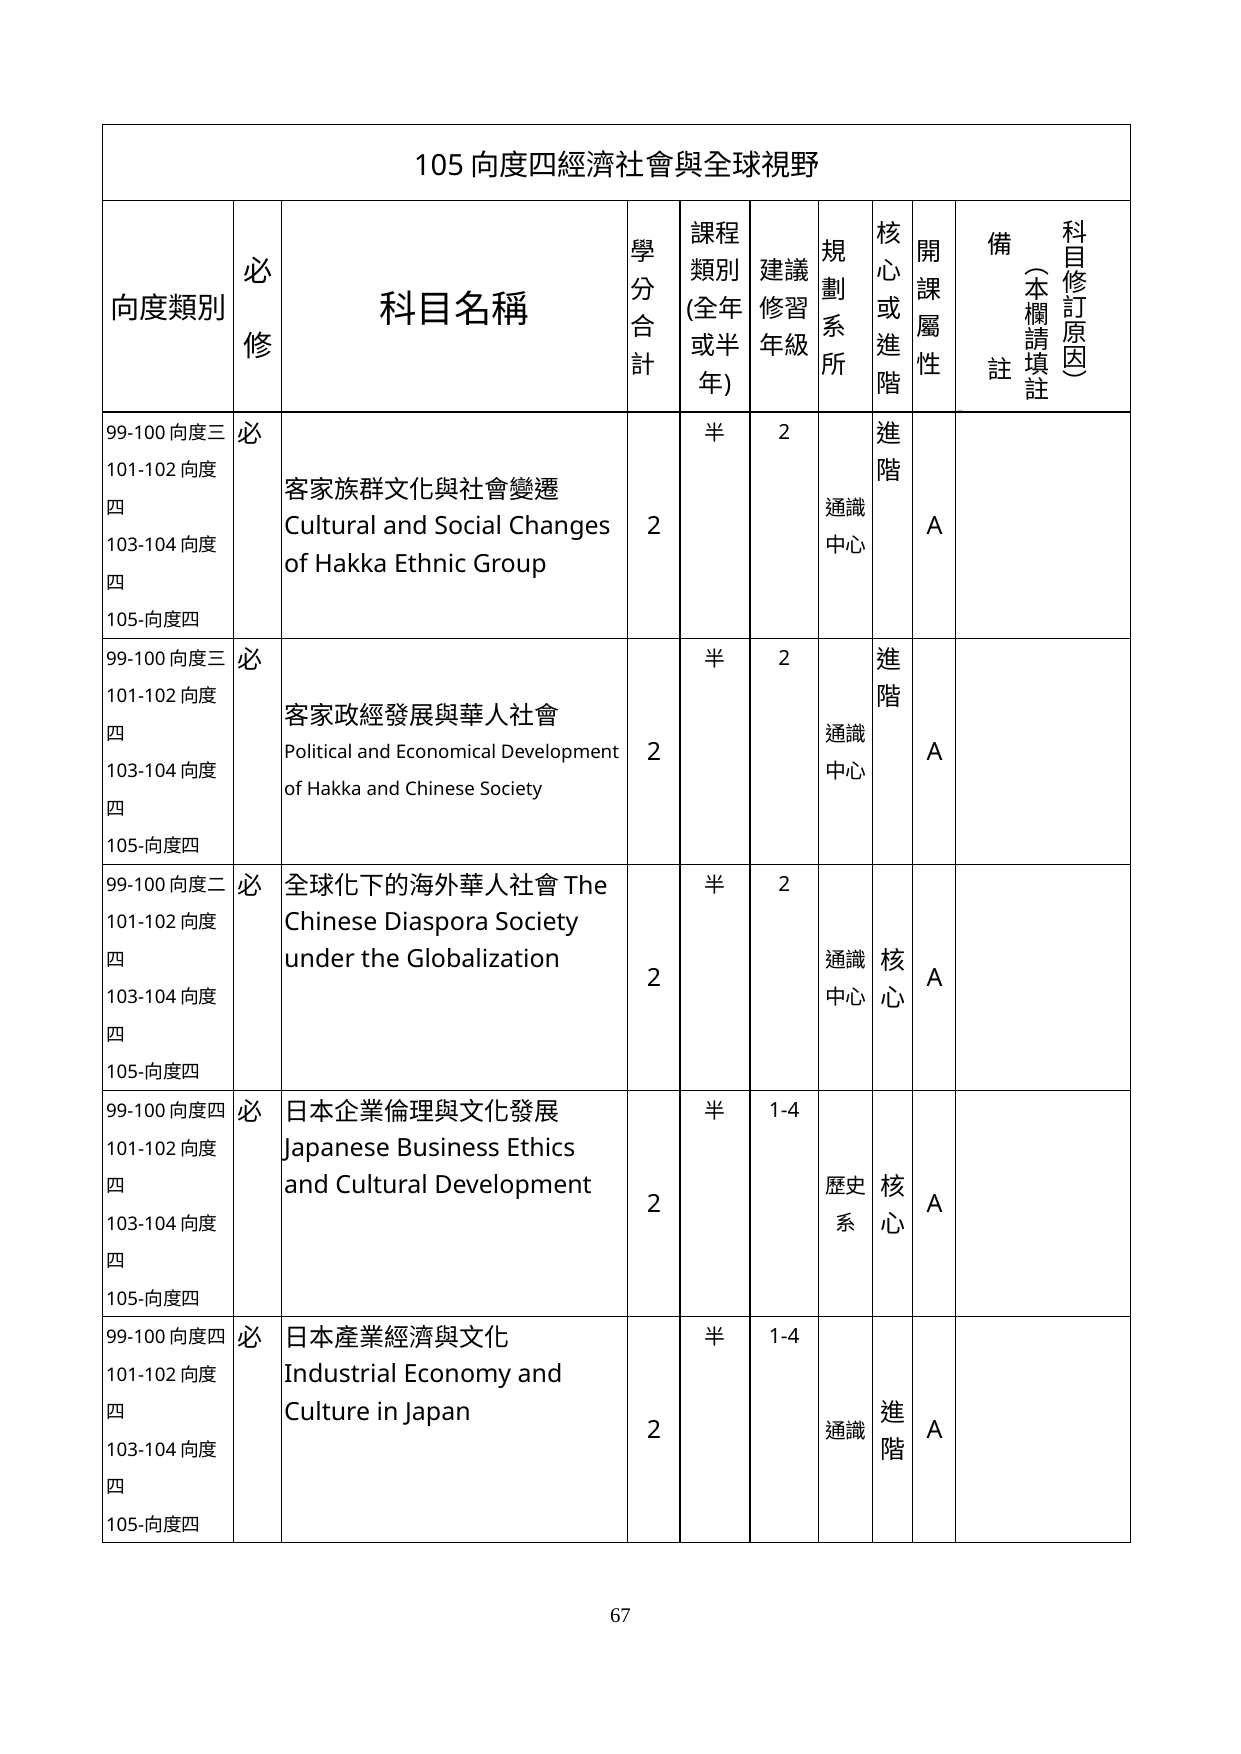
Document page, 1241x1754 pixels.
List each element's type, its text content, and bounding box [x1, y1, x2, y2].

table_cell A [913, 865, 955, 1089]
table_cell 必 [234, 1091, 281, 1316]
table_cell 99-100向度二 101-102向度四 103-104向度四 105-向度四 [103, 865, 233, 1089]
table_cell 2 [628, 1091, 679, 1316]
table_cell 半 [681, 1317, 749, 1542]
table_cell 客家族群文化與社會變遷 Cultural and Social Changes of Hakka Ethnic Group [282, 413, 627, 637]
table_cell 規劃系所 [819, 201, 872, 411]
table_header 105向度四經濟社會與全球視野 [103, 125, 1130, 200]
table_cell 1-4 [751, 1317, 818, 1542]
table_cell 課程類別(全年或半年) [681, 201, 749, 411]
table_cell [956, 639, 1130, 863]
table_cell 半 [681, 1091, 749, 1316]
table_cell [956, 413, 1130, 637]
table_cell 通識中心 [819, 639, 872, 863]
table_cell 2 [628, 865, 679, 1089]
table_cell 學分合計 [628, 201, 679, 411]
table_cell 日本產業經濟與文化Industrial Economy and Culture in Japan [282, 1317, 627, 1542]
table_cell 開課屬性 [913, 201, 955, 411]
table_cell 進階 [873, 639, 912, 863]
table_cell [956, 865, 1130, 1089]
table_cell [956, 1317, 1130, 1542]
table_cell 通識中心 [819, 413, 872, 637]
table_cell 歷史系 [819, 1091, 872, 1316]
table_cell 進階 [873, 1317, 912, 1542]
table_cell 向度類別 [103, 201, 233, 411]
table_cell A [913, 413, 955, 637]
table_cell 半 [681, 639, 749, 863]
table_cell [956, 1091, 1130, 1316]
table_cell 通識中心 [819, 865, 872, 1089]
table_cell 2 [751, 865, 818, 1089]
table_cell 客家政經發展與華人社會 Political and Economical Development of Hakka and Chinese Society [282, 639, 627, 863]
table_cell 99-100向度三 101-102向度四 103-104向度四 105-向度四 [103, 639, 233, 863]
table_cell 2 [628, 413, 679, 637]
table_cell 核心 [873, 865, 912, 1089]
table_cell A [913, 1091, 955, 1316]
table_cell 2 [628, 1317, 679, 1542]
table_cell 必 [234, 639, 281, 863]
table_cell 99-100向度四 101-102向度四 103-104向度四 105-向度四 [103, 1091, 233, 1316]
table_cell 半 [681, 865, 749, 1089]
table_cell 半 [681, 413, 749, 637]
table_cell 日本企業倫理與文化發展 Japanese Business Ethics and Cultural Development [282, 1091, 627, 1316]
table_cell 1-4 [751, 1091, 818, 1316]
table_cell 2 [751, 639, 818, 863]
table_cell 必 [234, 413, 281, 637]
table_cell 建議修習年級 [751, 201, 818, 411]
table_cell 通識 [819, 1317, 872, 1542]
table_cell 2 [628, 639, 679, 863]
table_cell 2 [751, 413, 818, 637]
table_cell 進階 [873, 413, 912, 637]
table_cell 科目名稱 [282, 201, 627, 411]
table_cell 必修 [234, 201, 281, 411]
table_cell A [913, 1317, 955, 1542]
table_cell 核心 [873, 1091, 912, 1316]
table_cell 核心或進階 [873, 201, 912, 411]
table_cell 必 [234, 865, 281, 1089]
table_cell 科目修訂原因） （本欄請填註 備 註 全文完 [956, 201, 1130, 411]
table_cell 必 [234, 1317, 281, 1542]
table_cell 99-100向度四 101-102向度四 103-104向度四 105-向度四 [103, 1317, 233, 1542]
table_cell 全球化下的海外華人社會The Chinese Diaspora Society under the Globalization [282, 865, 627, 1089]
table_cell A [913, 639, 955, 863]
table_cell 99-100向度三 101-102向度四 103-104向度四 105-向度四 [103, 413, 233, 637]
